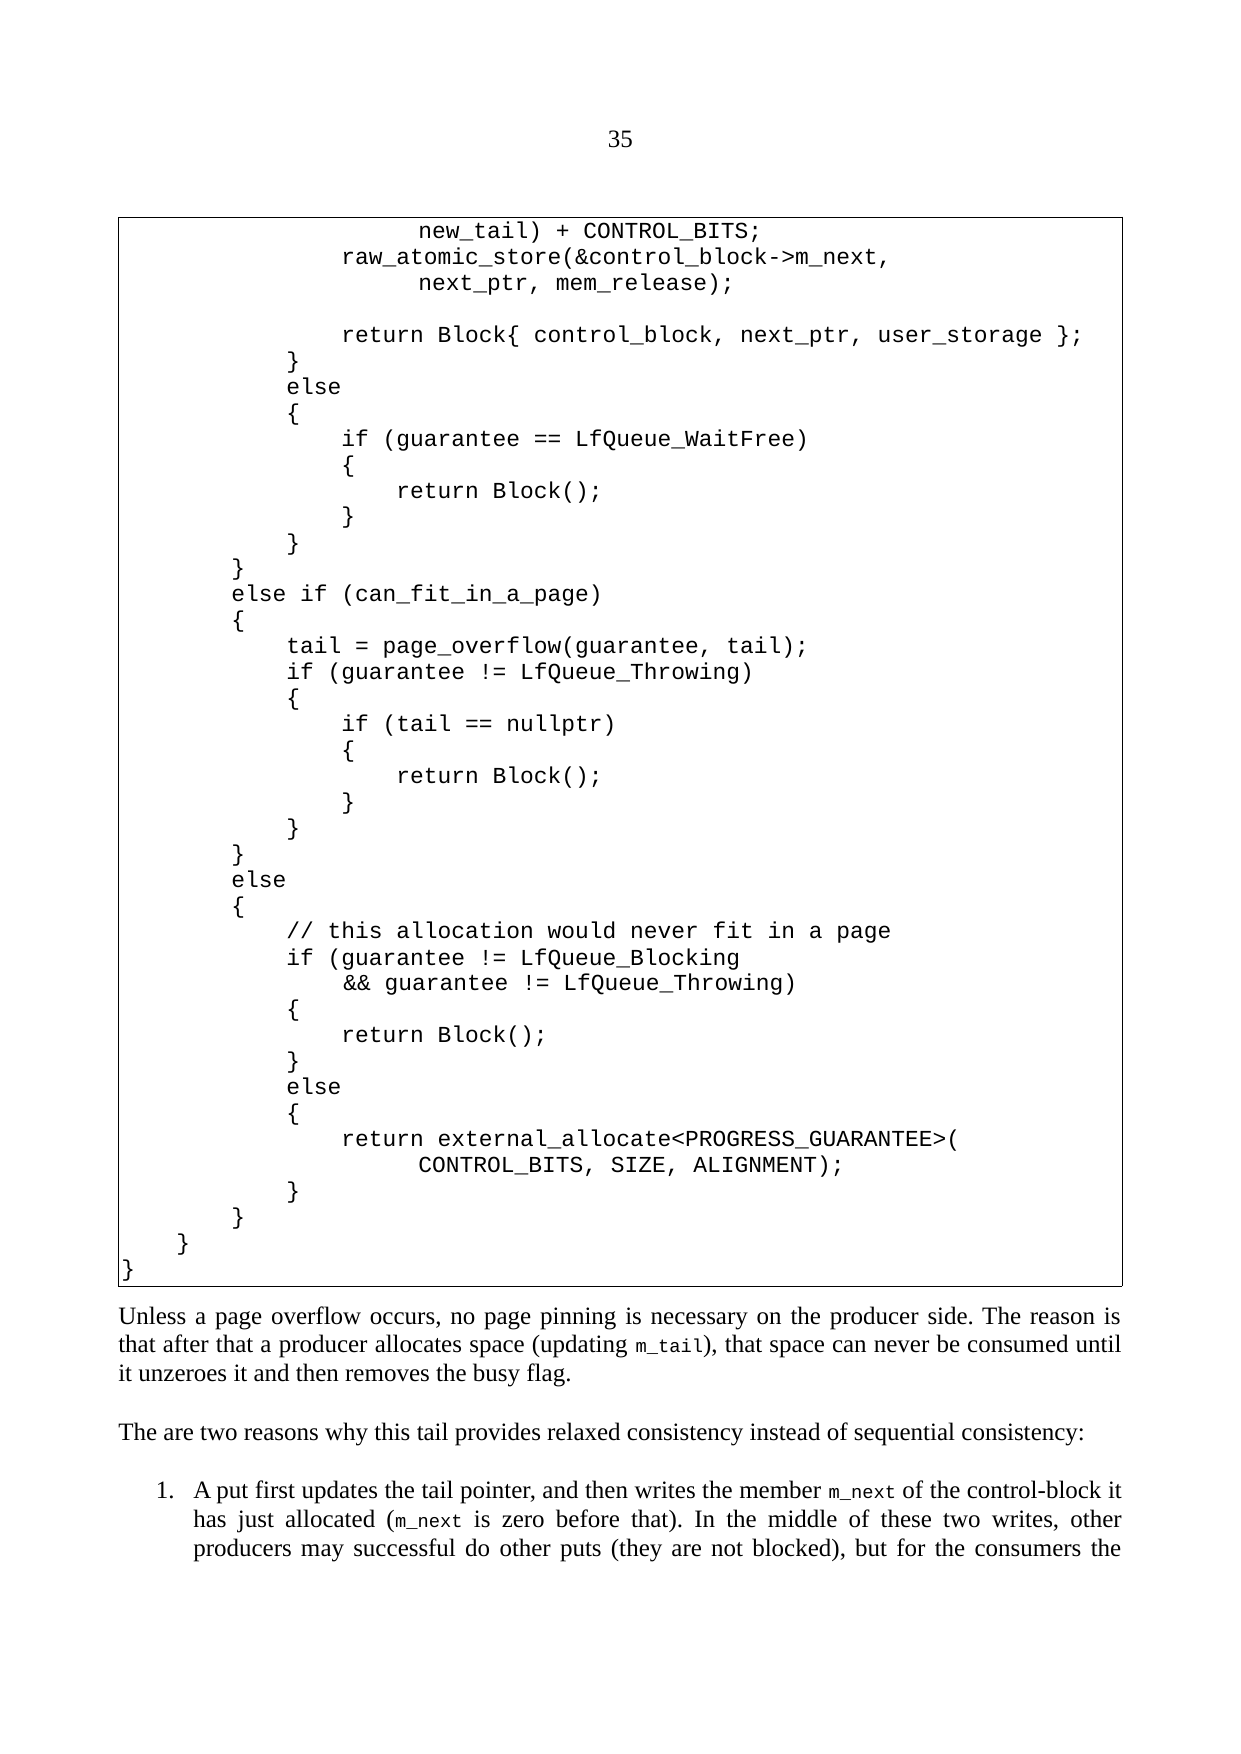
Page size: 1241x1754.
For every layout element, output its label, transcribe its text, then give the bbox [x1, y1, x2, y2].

text return Block(); [119, 476, 1122, 502]
text The are two reasons why this tail provides relaxed consistency instead of sequential consistency: [118, 1417, 1122, 1446]
text } [119, 554, 1122, 580]
text if (guarantee != LfQueue_Blocking [119, 943, 1122, 969]
text raw_atomic_store(&control_block->m_next, [119, 242, 1122, 268]
text return Block(); [119, 761, 1122, 787]
text Unless a page overflow occurs, no page pinning is necessary on the producer side. The reason is that after that a producer allocates space (updating m_tail), that space can never be consumed until it unzeroes it and then removes the busy flag. [118, 1301, 1122, 1387]
text if (guarantee != LfQueue_Throwing) [119, 657, 1122, 683]
list A put first updates the tail pointer, and then writes the member m_next of the control-block it has just allocated (m_next is zero before that). In the middle of these two writes, other producers may successful do other puts (they are not blocked), but for the consumers the [156, 1475, 1122, 1562]
text return Block{ control_block, next_ptr, user_storage }; [119, 320, 1122, 346]
text tail = page_overflow(guarantee, tail); [119, 632, 1122, 657]
text else [119, 372, 1122, 398]
text return Block(); [119, 1021, 1122, 1047]
text { [119, 398, 1122, 424]
text && guarantee != LfQueue_Throwing) [119, 969, 1122, 995]
text } [119, 1176, 1122, 1202]
text next_ptr, mem_release); [119, 268, 1122, 297]
text CONTROL_BITS, SIZE, ALIGNMENT); [119, 1150, 1122, 1176]
text } [119, 1254, 1122, 1286]
text } [119, 813, 1122, 839]
text { [119, 995, 1122, 1021]
text } [119, 502, 1122, 528]
text return external_allocate<PROGRESS_GUARANTEE>( [119, 1124, 1122, 1150]
text } [119, 839, 1122, 865]
text { [119, 683, 1122, 709]
text { [119, 450, 1122, 476]
text else if (can_fit_in_a_page) [119, 580, 1122, 606]
text new_tail) + CONTROL_BITS; [119, 218, 1122, 242]
text // this allocation would never fit in a page [119, 917, 1122, 943]
text } [119, 1202, 1122, 1228]
text { [119, 606, 1122, 632]
text if (guarantee == LfQueue_WaitFree) [119, 424, 1122, 450]
text { [119, 1098, 1122, 1124]
text } [119, 528, 1122, 554]
text { [119, 891, 1122, 917]
text } [119, 346, 1122, 372]
text if (tail == nullptr) [119, 709, 1122, 735]
text } [119, 1228, 1122, 1254]
text { [119, 735, 1122, 761]
text } [119, 1047, 1122, 1072]
text } [119, 787, 1122, 813]
text else [119, 1072, 1122, 1098]
text else [119, 865, 1122, 891]
